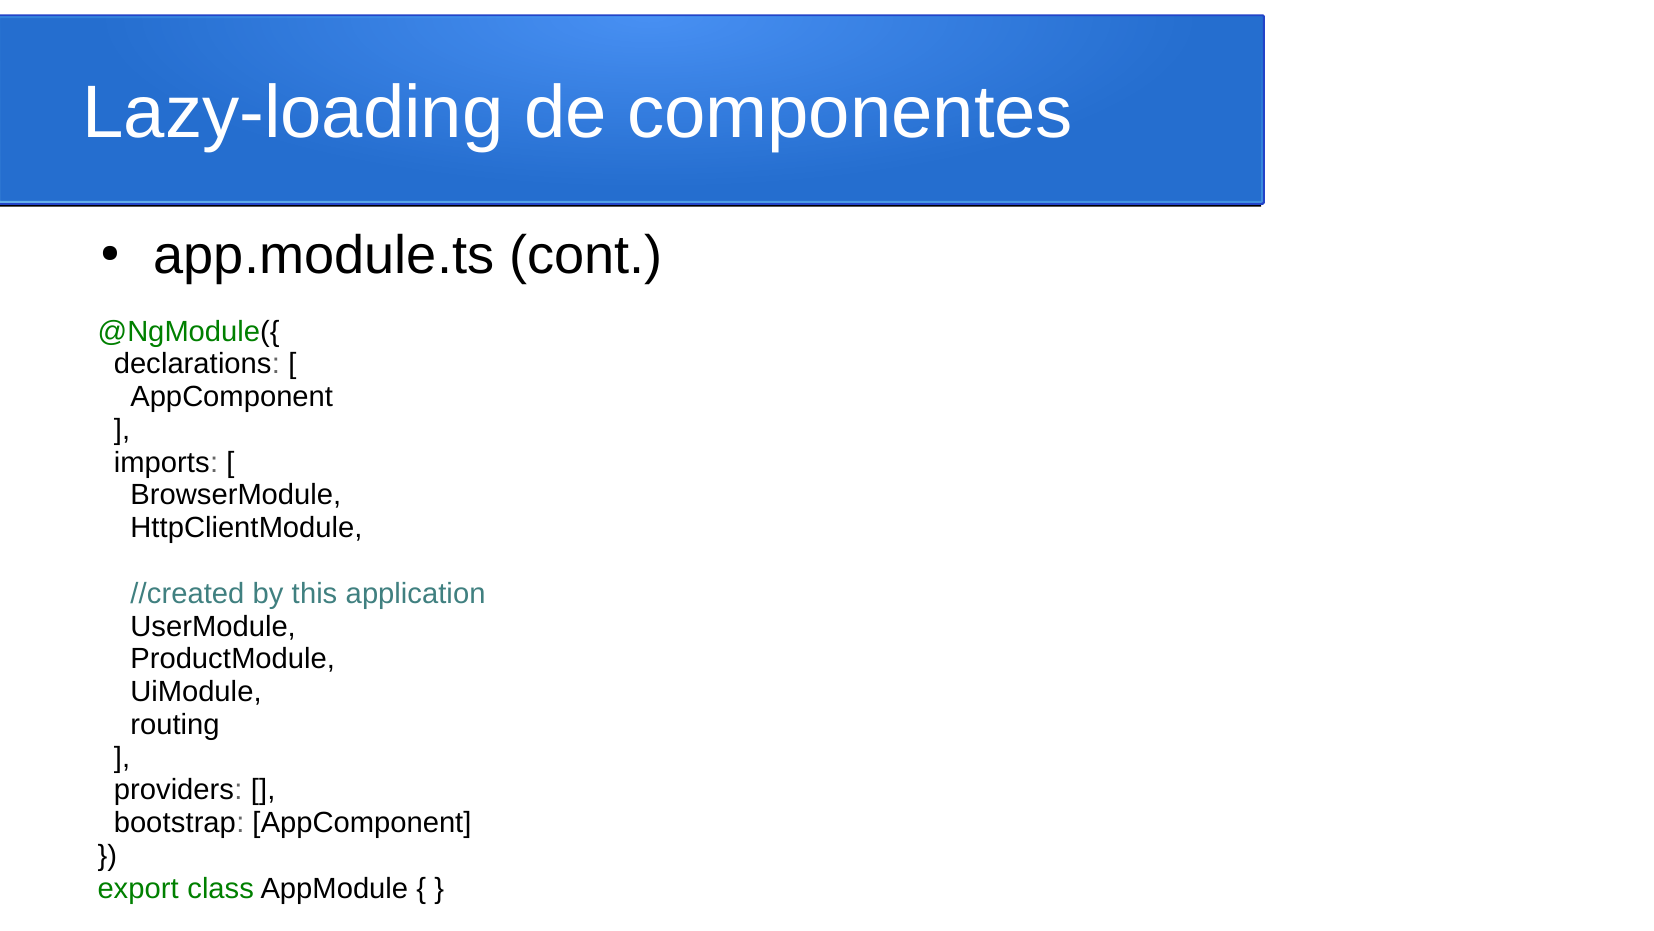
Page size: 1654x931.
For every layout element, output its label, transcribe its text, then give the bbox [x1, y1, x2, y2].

list app.module.ts (cont.) [82, 224, 1571, 764]
text_box @NgModule({ declarations: [ AppComponent ], imports: [ BrowserModule, HttpClientModule, //created by this application UserModule, ProductModule, UiModule, routing ], providers: [], bootstrap: [AppComponent] }) export class AppModule { } [82, 307, 1441, 912]
title Lazy-loading de componentes [82, 35, 1235, 189]
